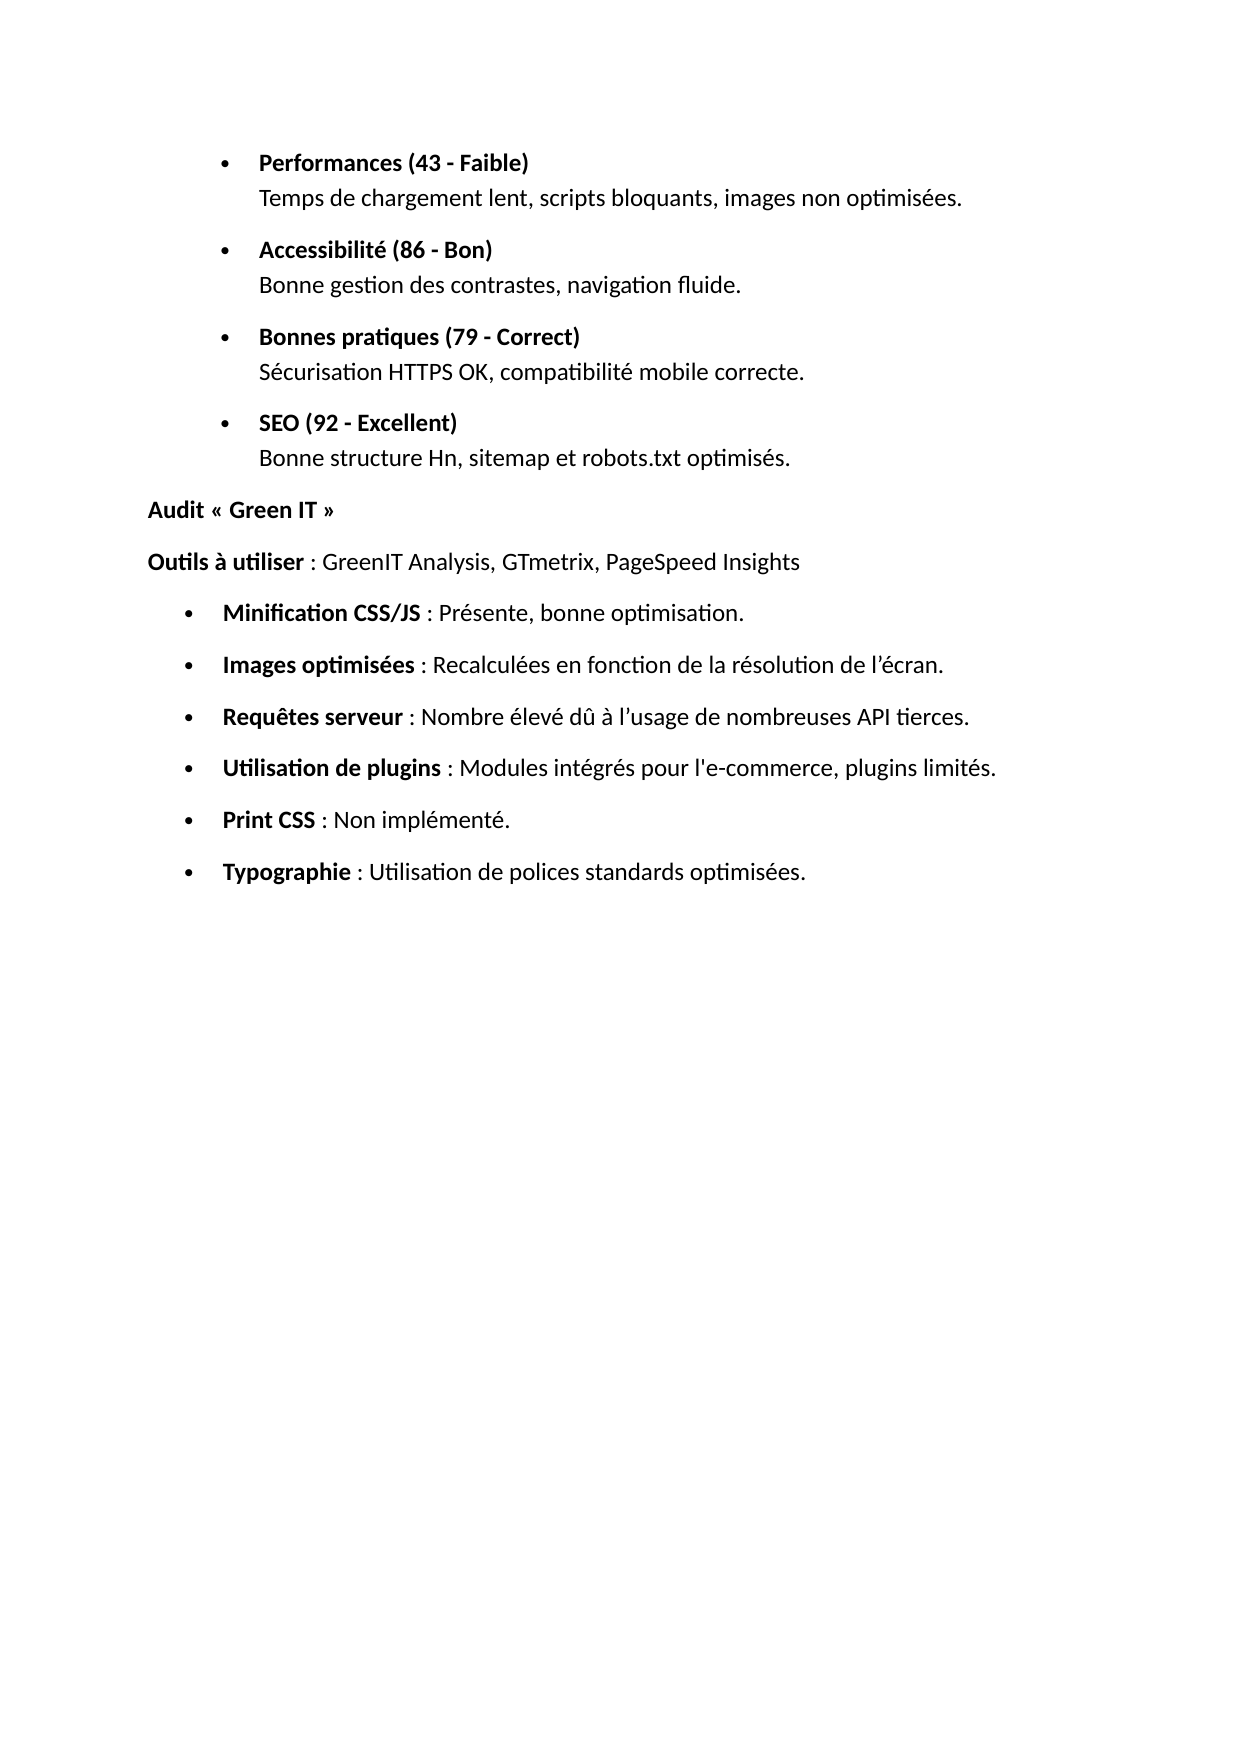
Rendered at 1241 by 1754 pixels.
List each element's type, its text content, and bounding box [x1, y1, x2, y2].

list SEO (92 - Excellent) Bonne structure Hn, sitemap et robots.txt optimisés. [221, 408, 1093, 473]
list Requêtes serveur : Nombre élevé dû à l’usage de nombreuses API tierces. [185, 701, 1093, 731]
list Bonnes pratiques (79 - Correct) Sécurisation HTTPS OK, compatibilité mobile correcte. [221, 321, 1093, 386]
list Accessibilité (86 - Bon) Bonne gestion des contrastes, navigation fluide. [221, 234, 1093, 300]
list Images optimisées : Recalculées en fonction de la résolution de l’écran. [185, 649, 1093, 680]
list Typographie : Utilisation de polices standards optimisées. [185, 856, 1093, 886]
list Minification CSS/JS : Présente, bonne optimisation. [185, 598, 1093, 628]
text Audit « Green IT » [148, 494, 1093, 525]
list Print CSS : Non implémenté. [185, 804, 1093, 835]
list Performances (43 - Faible) Temps de chargement lent, scripts bloquants, images non optimisées. [221, 148, 1093, 213]
text Outils à utiliser : GreenIT Analysis, GTmetrix, PageSpeed Insights [148, 546, 1093, 576]
list Utilisation de plugins : Modules intégrés pour l'e-commerce, plugins limités. [185, 753, 1093, 783]
